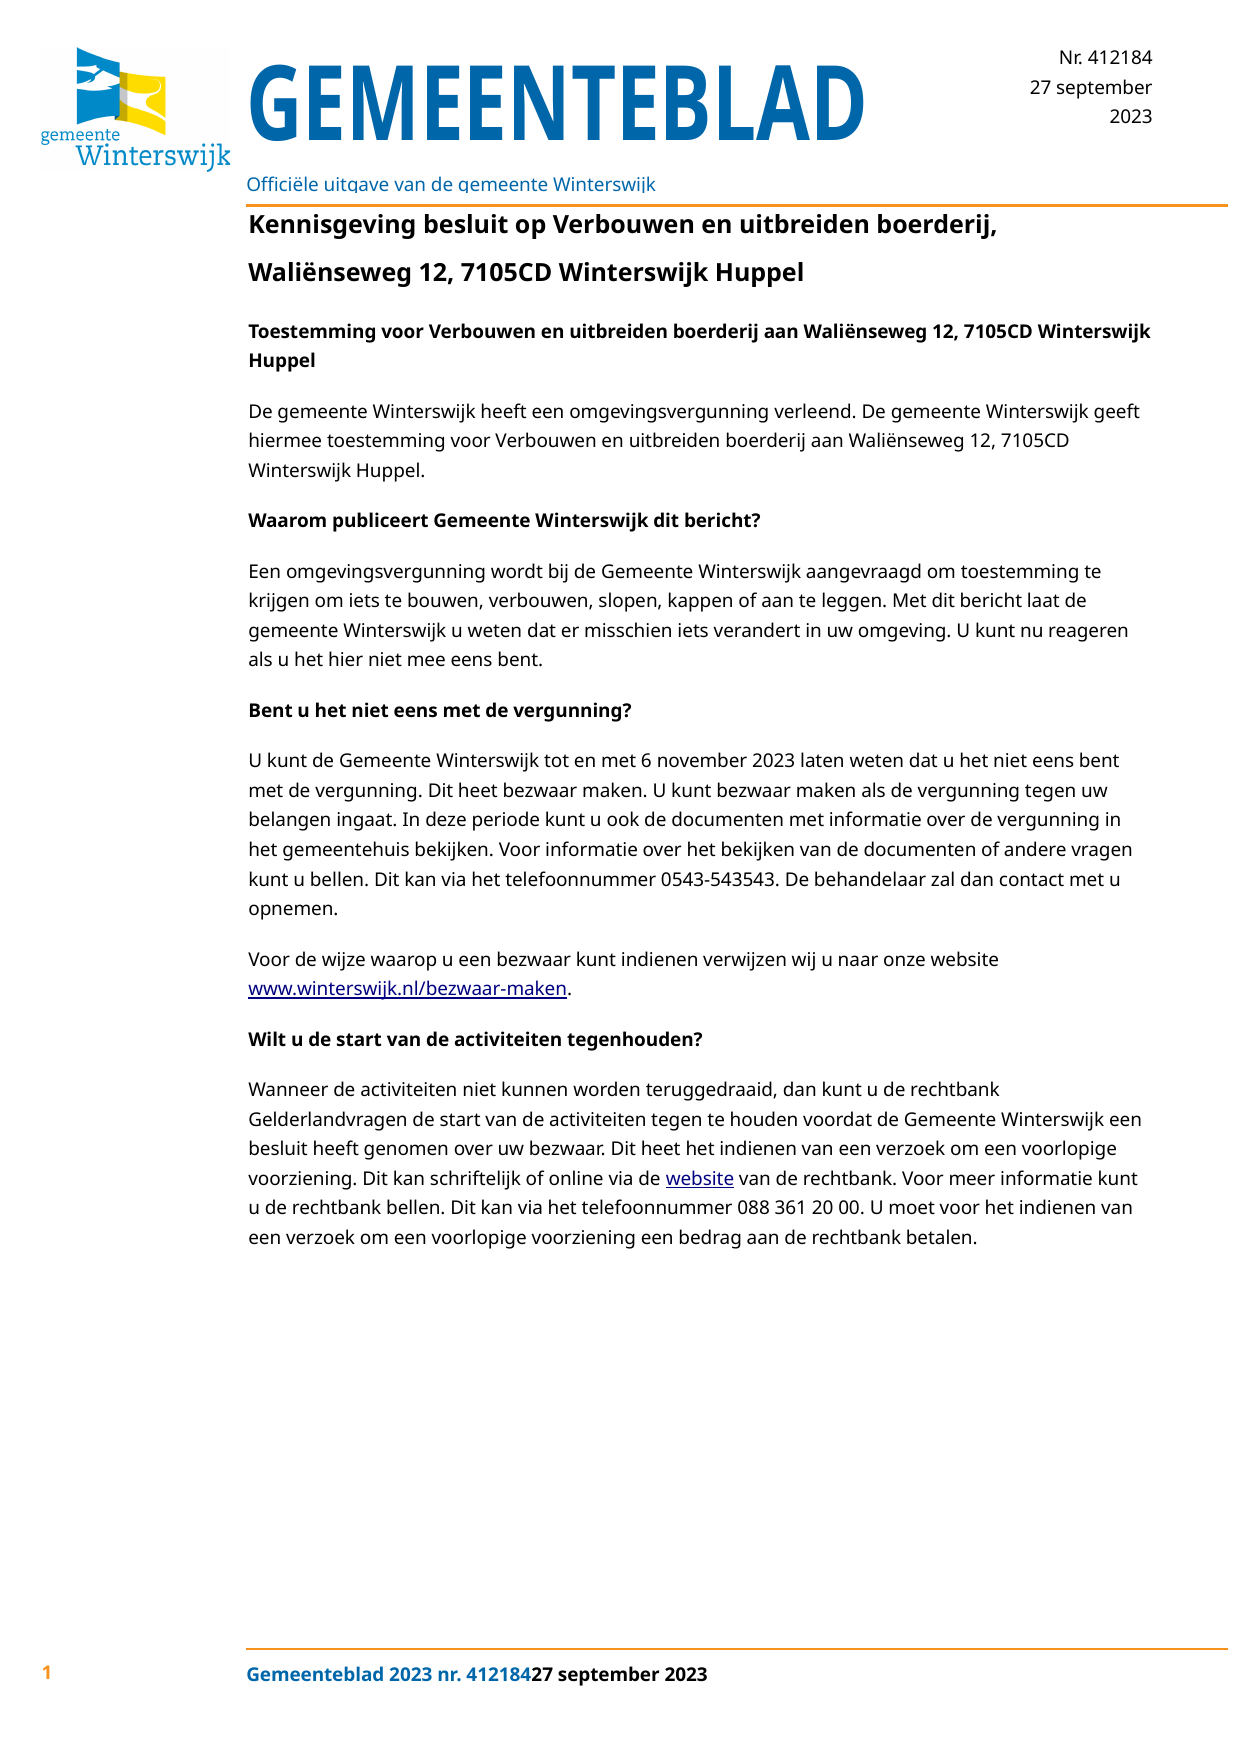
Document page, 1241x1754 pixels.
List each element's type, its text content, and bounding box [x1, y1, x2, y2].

text Waarom publiceert Gemeente Winterswijk dit bericht? [248, 507, 1152, 533]
text De gemeente Winterswijk heeft een omgevingsvergunning verleend. De gemeente Winterswijk geeft hiermee toestemming voor Verbouwen en uitbreiden boerderij aan Waliënseweg 12, 7105CD Winterswijk Huppel. [248, 398, 1152, 483]
text Bent u het niet eens met de vergunning? [248, 697, 1152, 723]
text Wanneer de activiteiten niet kunnen worden teruggedraaid, dan kunt u de rechtbank Gelderlandvragen de start van de activiteiten tegen te houden voordat de Gemeente Winterswijk een besluit heeft genomen over uw bezwaar. Dit heet het indienen van een verzoek om een voorlopige voorziening. Dit kan schriftelijk of online via de website van de rechtbank. Voor meer informatie kunt u de rechtbank bellen. Dit kan via het telefoonnummer 088 361 20 00. U moet voor het indienen van een verzoek om een voorlopige voorziening een bedrag aan de rechtbank betalen. [248, 1076, 1152, 1250]
picture [41, 47, 231, 172]
text U kunt de Gemeente Winterswijk tot en met 6 november 2023 laten weten dat u het niet eens bent met de vergunning. Dit heet bezwaar maken. U kunt bezwaar maken als de vergunning tegen uw belangen ingaat. In deze periode kunt u ook de documenten met informatie over de vergunning in het gemeentehuis bekijken. Voor informatie over het bekijken van de documenten of andere vragen kunt u bellen. Dit kan via het telefoonnummer 0543-543543. De behandelaar zal dan contact met u opnemen. [248, 747, 1152, 921]
text Een omgevingsvergunning wordt bij de Gemeente Winterswijk aangevraagd om toestemming te krijgen om iets te bouwen, verbouwen, slopen, kappen of aan te leggen. Met dit bericht laat de gemeente Winterswijk u weten dat er misschien iets verandert in uw omgeving. U kunt nu reageren als u het hier niet mee eens bent. [248, 558, 1152, 672]
text Toestemming voor Verbouwen en uitbreiden boerderij aan Waliënseweg 12, 7105CD Winterswijk Huppel [248, 318, 1152, 373]
text Voor de wijze waarop u een bezwaar kunt indienen verwijzen wij u naar onze website www.winterswijk.nl/bezwaar-maken. [248, 946, 1152, 1001]
text Wilt u de start van de activiteiten tegenhouden? [248, 1026, 1152, 1052]
picture [225, 153, 231, 162]
text Kennisgeving besluit op Verbouwen en uitbreiden boerderij, Waliënseweg 12, 7105CD Winterswijk Huppel [248, 207, 1152, 288]
